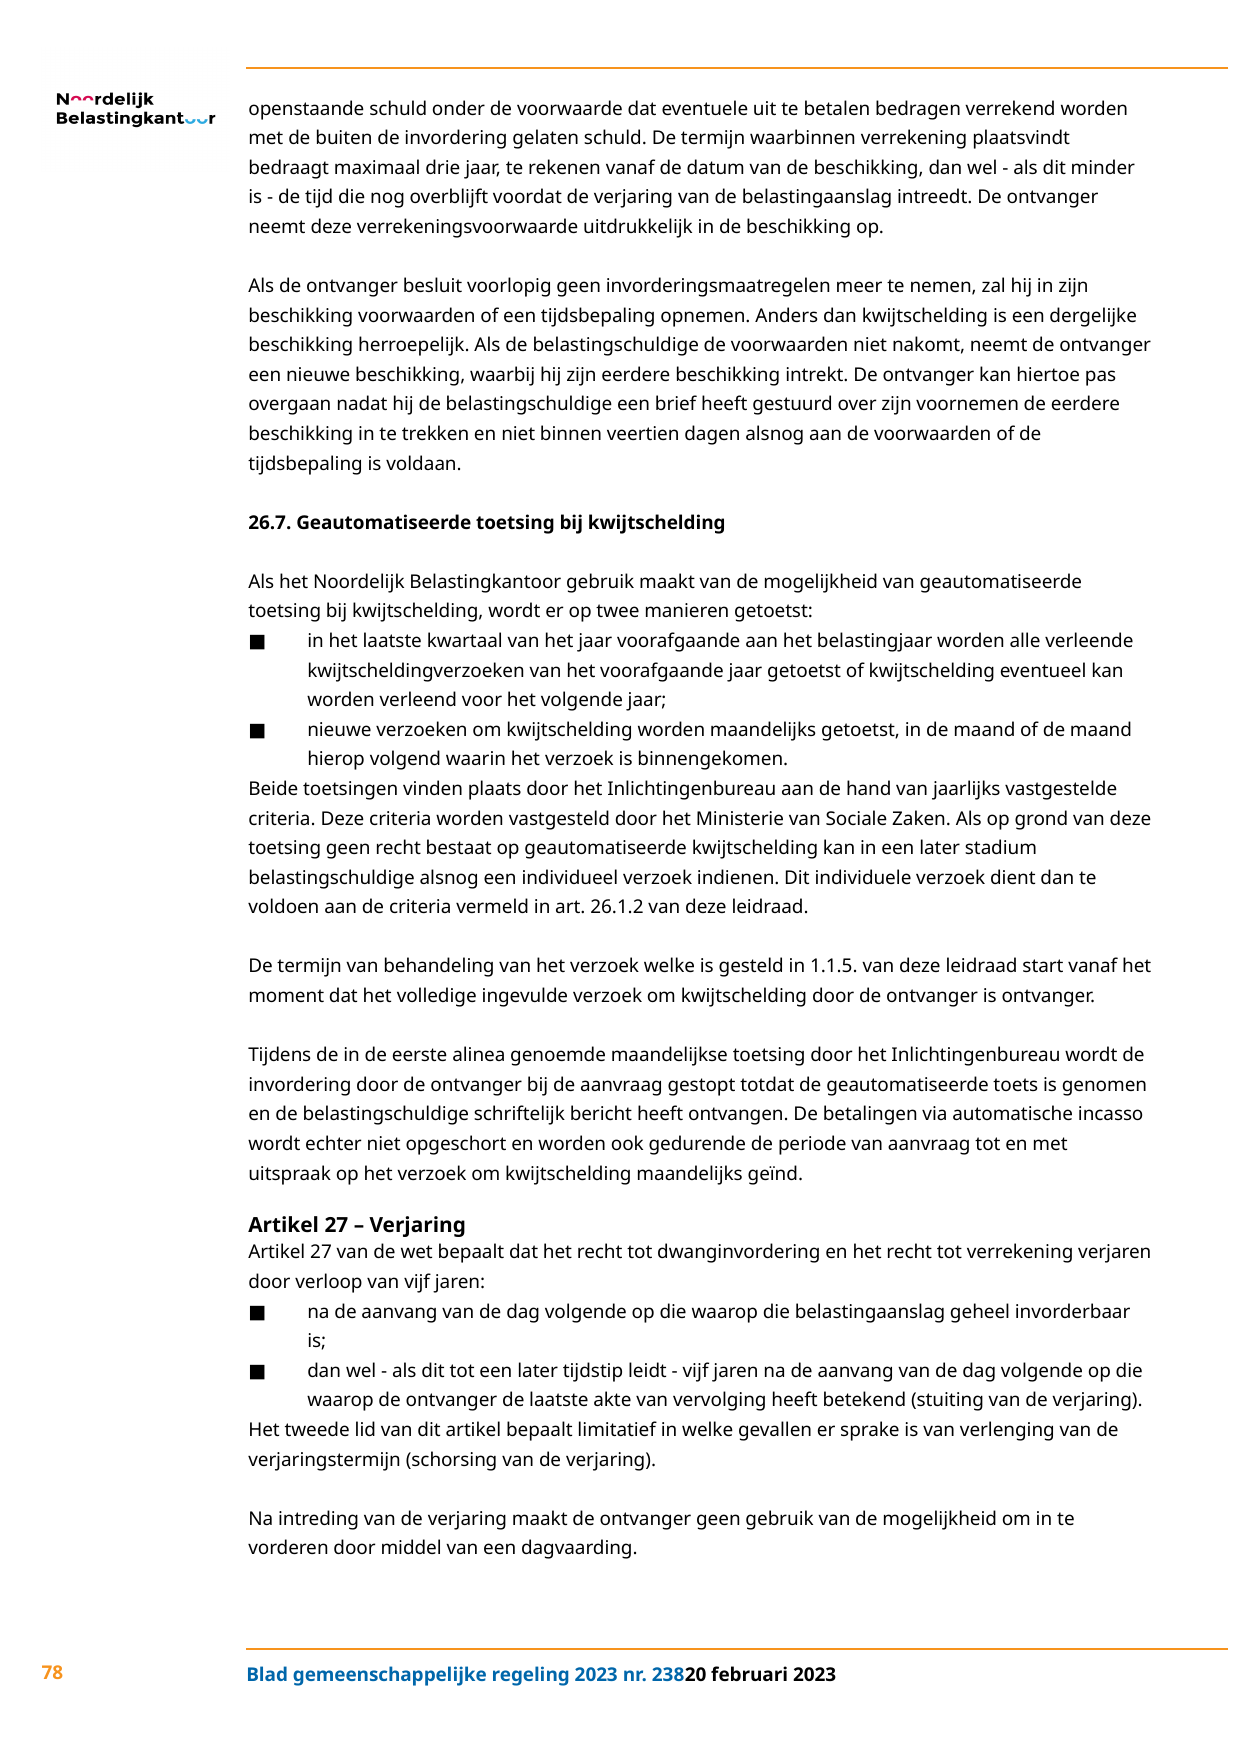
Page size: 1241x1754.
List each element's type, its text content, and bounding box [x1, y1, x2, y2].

text Het tweede lid van dit artikel bepaalt limitatief in welke gevallen er sprake is van verlenging van de verjaringstermijn (schorsing van de verjaring). [248, 1416, 1152, 1471]
text 26.7. Geautomatiseerde toetsing bij kwijtschelding [248, 509, 1152, 535]
text Als de ontvanger besluit voorlopig geen invorderingsmaatregelen meer te nemen, zal hij in zijn beschikking voorwaarden of een tijdsbepaling opnemen. Anders dan kwijtschelding is een dergelijke beschikking herroepelijk. Als de belastingschuldige de voorwaarden niet nakomt, neemt de ontvanger een nieuwe beschikking, waarbij hij zijn eerdere beschikking intrekt. De ontvanger kan hiertoe pas overgaan nadat hij de belastingschuldige een brief heeft gestuurd over zijn voornemen de eerdere beschikking in te trekken en niet binnen veertien dagen alsnog aan de voorwaarden of de tijdsbepaling is voldaan. [248, 272, 1152, 476]
list dan wel - als dit tot een later tijdstip leidt - vijf jaren na de aanvang van de dag volgende op die waarop de ontvanger de laatste akte van vervolging heeft betekend (stuiting van de verjaring). [248, 1357, 1152, 1412]
text Na intreding van de verjaring maakt de ontvanger geen gebruik van de mogelijkheid om in te vorderen door middel van een dagvaarding. [248, 1505, 1152, 1560]
text Artikel 27 – Verjaring [248, 1210, 1152, 1239]
text De termijn van behandeling van het verzoek welke is gesteld in 1.1.5. van deze leidraad start vanaf het moment dat het volledige ingevulde verzoek om kwijtschelding door de ontvanger is ontvanger. [248, 953, 1152, 1008]
list in het laatste kwartaal van het jaar voorafgaande aan het belastingjaar worden alle verleende kwijtscheldingverzoeken van het voorafgaande jaar getoetst of kwijtschelding eventueel kan worden verleend voor het volgende jaar; [248, 627, 1152, 712]
text Beide toetsingen vinden plaats door het Inlichtingenbureau aan de hand van jaarlijks vastgestelde criteria. Deze criteria worden vastgesteld door het Ministerie van Sociale Zaken. Als op grond van deze toetsing geen recht bestaat op geautomatiseerde kwijtschelding kan in een later stadium belastingschuldige alsnog een individueel verzoek indienen. Dit individuele verzoek dient dan te voldoen aan de criteria vermeld in art. 26.1.2 van deze leidraad. [248, 775, 1152, 919]
text openstaande schuld onder de voorwaarde dat eventuele uit te betalen bedragen verrekend worden met de buiten de invordering gelaten schuld. De termijn waarbinnen verrekening plaatsvindt bedraagt maximaal drie jaar, te rekenen vanaf de datum van de beschikking, dan wel - als dit minder is - de tijd die nog overblijft voordat de verjaring van de belastingaanslag intreedt. De ontvanger neemt deze verrekeningsvoorwaarde uitdrukkelijk in de beschikking op. [248, 95, 1152, 239]
text Tijdens de in de eerste alinea genoemde maandelijkse toetsing door het Inlichtingenbureau wordt de invordering door de ontvanger bij de aanvraag gestopt totdat de geautomatiseerde toets is genomen en de belastingschuldige schriftelijk bericht heeft ontvangen. De betalingen via automatische incasso wordt echter niet opgeschort en worden ook gedurende de periode van aanvraag tot en met uitspraak op het verzoek om kwijtschelding maandelijks geïnd. [248, 1041, 1152, 1186]
text Als het Noordelijk Belastingkantoor gebruik maakt van de mogelijkheid van geautomatiseerde toetsing bij kwijtschelding, wordt er op twee manieren getoetst: [248, 568, 1152, 623]
picture [41, 47, 231, 172]
list nieuwe verzoeken om kwijtschelding worden maandelijks getoetst, in de maand of de maand hierop volgend waarin het verzoek is binnengekomen. [248, 716, 1152, 771]
text Artikel 27 van de wet bepaalt dat het recht tot dwanginvordering en het recht tot verrekening verjaren door verloop van vijf jaren: [248, 1239, 1152, 1294]
list na de aanvang van de dag volgende op die waarop die belastingaanslag geheel invorderbaar is; [248, 1298, 1152, 1353]
